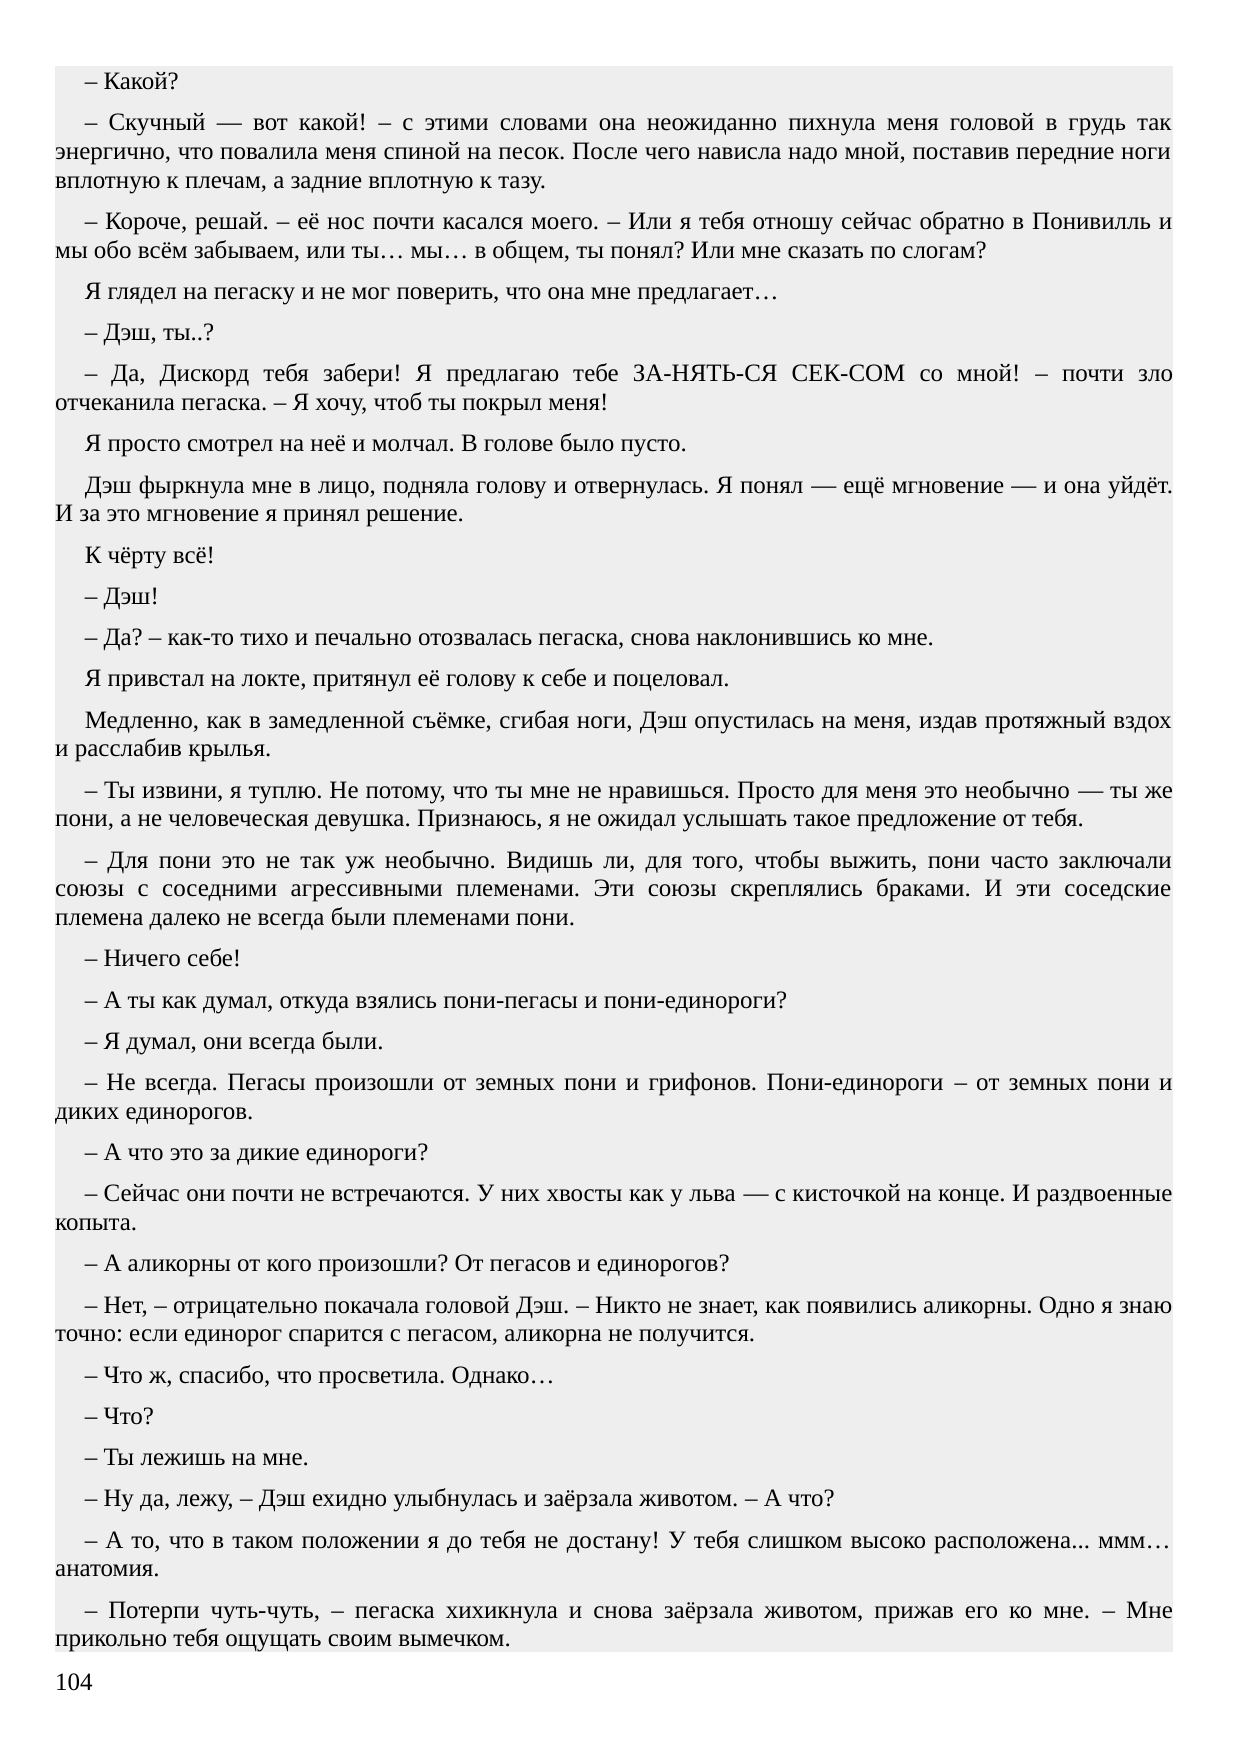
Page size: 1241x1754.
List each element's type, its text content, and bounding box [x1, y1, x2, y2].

text – Ты лежишь на мне. [55, 1442, 1173, 1471]
text – Ты извини, я туплю. Не потому, что ты мне не нравишься. Просто для меня это необычно — ты же пони, а не человеческая девушка. Признаюсь, я не ожидал услышать такое предложение от тебя. [55, 775, 1173, 832]
text – Да, Дискорд тебя забери! Я предлагаю тебе ЗА-НЯТЬ-СЯ СЕК-СОМ со мной! – почти зло отчеканила пегаска. – Я хочу, чтоб ты покрыл меня! [55, 358, 1173, 416]
text Я глядел на пегаску и не мог поверить, что она мне предлагает… [55, 276, 1173, 305]
text – Какой? [55, 66, 1173, 95]
text – Ну да, лежу, – Дэш ехидно улыбнулась и заёрзала животом. – А что? [55, 1483, 1173, 1512]
text – А что это за дикие единороги? [55, 1137, 1173, 1166]
text – А то, что в таком положении я до тебя не достану! У тебя слишком высоко расположена... ммм… анатомия. [55, 1525, 1173, 1582]
text – Короче, решай. – её нос почти касался моего. – Или я тебя отношу сейчас обратно в Понивилль и мы обо всём забываем, или ты… мы… в общем, ты понял? Или мне сказать по слогам? [55, 206, 1173, 263]
text – Дэш, ты..? [55, 317, 1173, 346]
text – Скучный — вот какой! – с этими словами она неожиданно пихнула меня головой в грудь так энергично, что повалила меня спиной на песок. После чего нависла надо мной, поставив передние ноги вплотную к плечам, а задние вплотную к тазу. [55, 107, 1173, 193]
text – Сейчас они почти не встречаются. У них хвосты как у льва — с кисточкой на конце. И раздвоенные копыта. [55, 1178, 1173, 1236]
text Я привстал на локте, притянул её голову к себе и поцеловал. [55, 663, 1173, 692]
text – Я думал, они всегда были. [55, 1026, 1173, 1055]
text К чёрту всё! [55, 540, 1173, 568]
text – Ничего себе! [55, 943, 1173, 972]
text – Что ж, спасибо, что просветила. Однако… [55, 1360, 1173, 1388]
text – Не всегда. Пегасы произошли от земных пони и грифонов. Пони-единороги – от земных пони и диких единорогов. [55, 1067, 1173, 1125]
text – А аликорны от кого произошли? От пегасов и единорогов? [55, 1248, 1173, 1277]
text – А ты как думал, откуда взялись пони-пегасы и пони-единороги? [55, 985, 1173, 1013]
text – Для пони это не так уж необычно. Видишь ли, для того, чтобы выжить, пони часто заключали союзы с соседними агрессивными племенами. Эти союзы скреплялись браками. И эти соседские племена далеко не всегда были племенами пони. [55, 845, 1173, 931]
text – Потерпи чуть-чуть, – пегаска хихикнула и снова заёрзала животом, прижав его ко мне. – Мне прикольно тебя ощущать своим вымечком. [55, 1595, 1173, 1652]
text – Что? [55, 1401, 1173, 1430]
text Медленно, как в замедленной съёмке, сгибая ноги, Дэш опустилась на меня, издав протяжный вздох и расслабив крылья. [55, 705, 1173, 762]
text Дэш фыркнула мне в лицо, подняла голову и отвернулась. Я понял — ещё мгновение — и она уйдёт. И за это мгновение я принял решение. [55, 470, 1173, 527]
text Я просто смотрел на неё и молчал. В голове было пусто. [55, 428, 1173, 457]
text – Да? – как-то тихо и печально отозвалась пегаска, снова наклонившись ко мне. [55, 622, 1173, 651]
text – Дэш! [55, 581, 1173, 610]
text – Нет, – отрицательно покачала головой Дэш. – Никто не знает, как появились аликорны. Одно я знаю точно: если единорог спарится с пегасом, аликорна не получится. [55, 1290, 1173, 1347]
